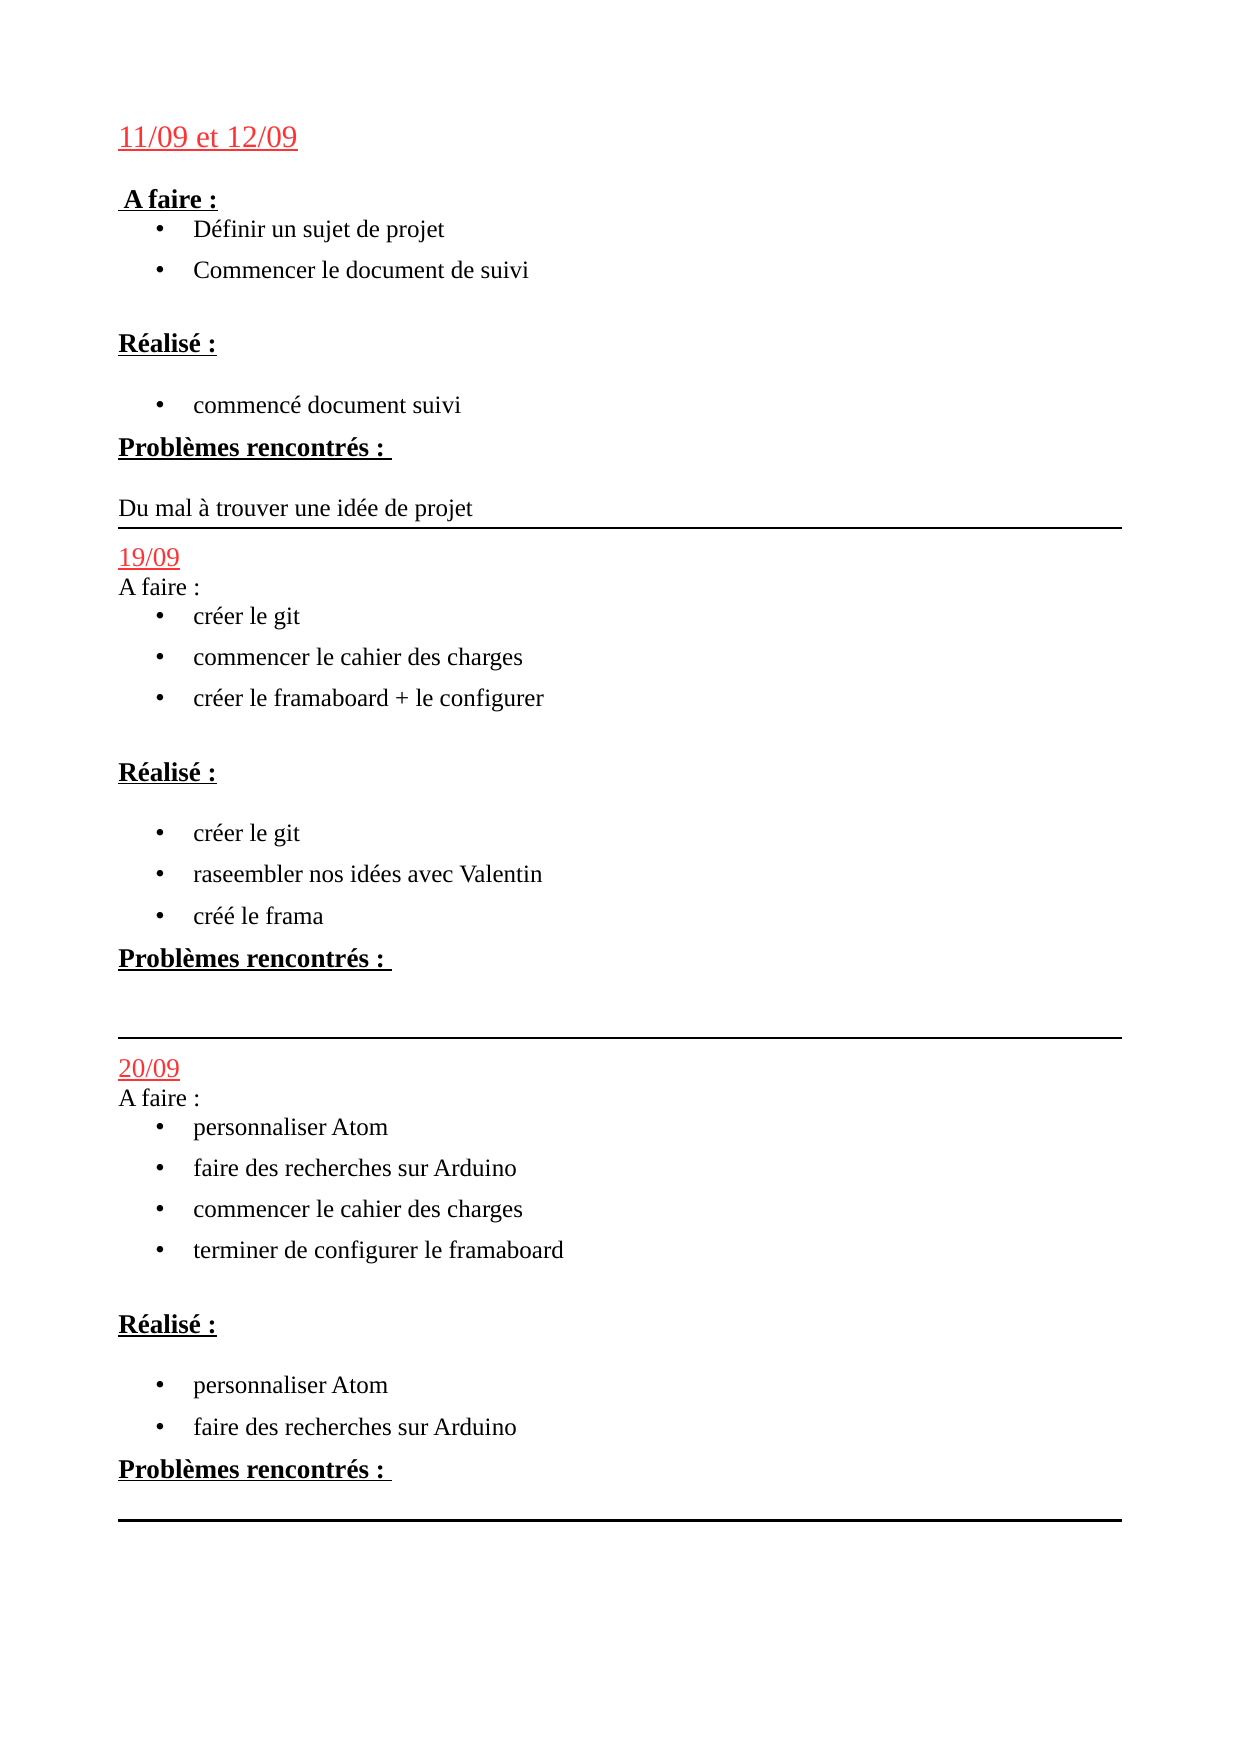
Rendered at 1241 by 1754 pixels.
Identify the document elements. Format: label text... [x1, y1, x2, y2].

text Réalisé : [118, 1308, 1122, 1339]
list créer le framaboard + le configurer [156, 683, 1122, 712]
list faire des recherches sur Arduino [156, 1412, 1122, 1440]
list personnaliser Atom [156, 1112, 1122, 1141]
text 11/09 et 12/09 [118, 118, 1122, 154]
text Réalisé : [118, 756, 1122, 787]
list créer le git [156, 601, 1122, 630]
text 20/09 [118, 1052, 1122, 1083]
list terminer de configurer le framaboard [156, 1236, 1122, 1264]
text A faire : [118, 1083, 1122, 1112]
text A faire : [118, 183, 1122, 214]
text Du mal à trouver une idée de projet [118, 493, 1122, 527]
list créer le git [156, 818, 1122, 847]
list Commencer le document de suivi [156, 255, 1122, 284]
text A faire : [118, 572, 1122, 601]
text Réalisé : [118, 328, 1122, 359]
text Problèmes rencontrés : [118, 1453, 1122, 1484]
list faire des recherches sur Arduino [156, 1153, 1122, 1182]
list commencer le cahier des charges [156, 1194, 1122, 1223]
list commencer le cahier des charges [156, 642, 1122, 671]
list Définir un sujet de projet [156, 214, 1122, 243]
list commencé document suivi [156, 390, 1122, 419]
text 19/09 [118, 541, 1122, 572]
list créé le frama [156, 901, 1122, 929]
list raseembler nos idées avec Valentin [156, 859, 1122, 888]
list personnaliser Atom [156, 1370, 1122, 1399]
text Problèmes rencontrés : [118, 942, 1122, 973]
text Problèmes rencontrés : [118, 431, 1122, 462]
